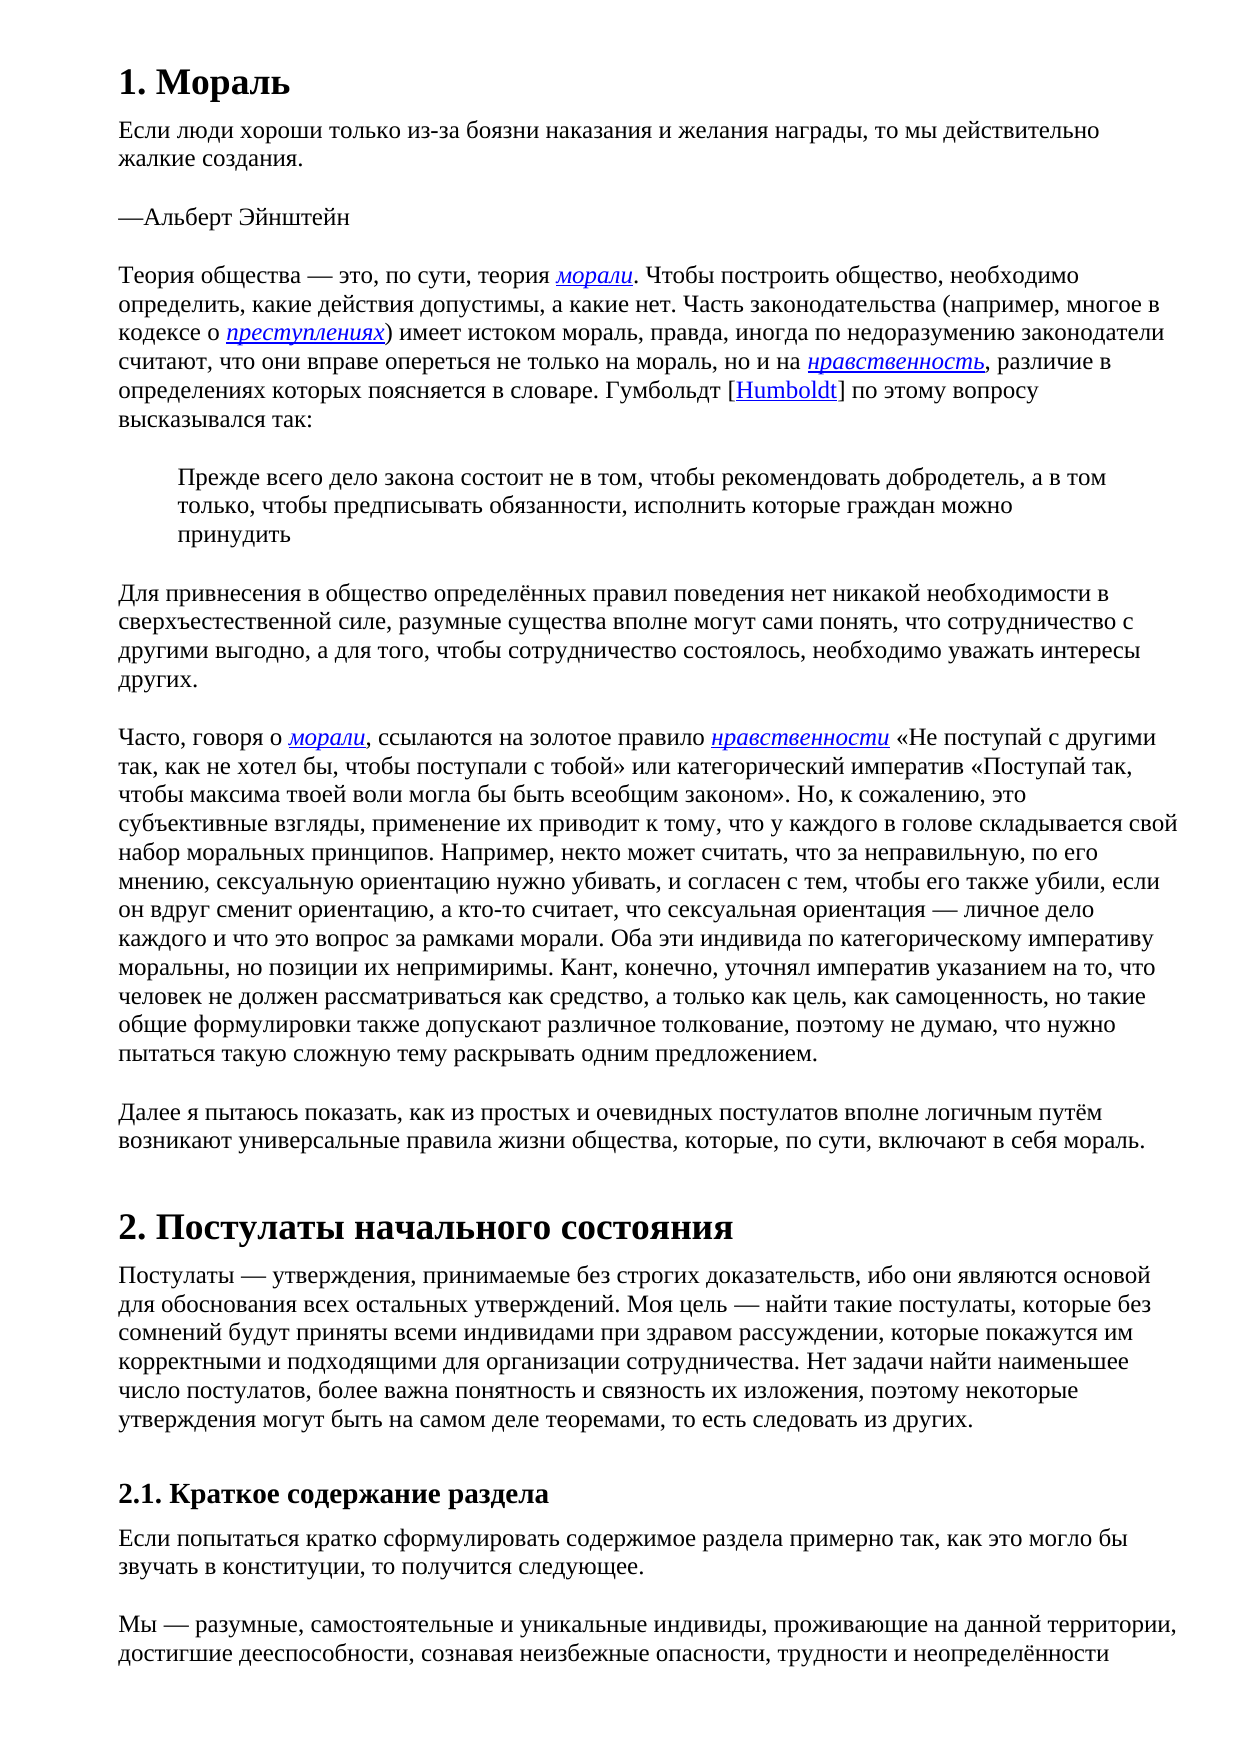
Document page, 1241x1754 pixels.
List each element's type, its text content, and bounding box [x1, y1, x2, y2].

text Мы — разумные, самостоятельные и уникальные индивиды, проживающие на данной территории, достигшие дееспособности, сознавая неизбежные опасности, трудности и неопределённости [118, 1609, 1181, 1667]
subtitle 2.1. Краткое содержание раздела [118, 1477, 1181, 1510]
text Прежде всего дело закона состоит не в том, чтобы рекомендовать добродетель, а в том только, чтобы предписывать обязанности, исполнить которые граждан можно принудить [177, 462, 1122, 548]
text Постулаты — утверждения, принимаемые без строгих доказательств, ибо они являются основой для обоснования всех остальных утверждений. Моя цель — найти такие постулаты, которые без сомнений будут приняты всеми индивидами при здравом рассуждении, которые покажутся им корректными и подходящими для организации сотрудничества. Нет задачи найти наименьшее число постулатов, более важна понятность и связность их изложения, поэтому некоторые утверждения могут быть на самом деле теоремами, то есть следовать из других. [118, 1260, 1181, 1432]
text Если люди хороши только из-за боязни наказания и желания награды, то мы действительно жалкие создания. [118, 115, 1181, 172]
text Часто, говоря о морали, ссылаются на золотое правило нравственности «Не поступай с другими так, как не хотел бы, чтобы поступали с тобой» или категорический императив «Поступай так, чтобы максима твоей воли могла бы быть всеобщим законом». Но, к сожалению, это субъективные взгляды, применение их приводит к тому, что у каждого в голове складывается свой набор моральных принципов. Например, некто может считать, что за неправильную, по его мнению, сексуальную ориентацию нужно убивать, и согласен с тем, чтобы его также убили, если он вдруг сменит ориентацию, а кто-то считает, что сексуальная ориентация — личное дело каждого и что это вопрос за рамками морали. Оба эти индивида по категорическому императиву моральны, но позиции их непримиримы. Кант, конечно, уточнял императив указанием на то, что человек не должен рассматриваться как средство, а только как цель, как самоценность, но такие общие формулировки также допускают различное толкование, поэтому не думаю, что нужно пытаться такую сложную тему раскрывать одним предложением. [118, 722, 1181, 1067]
text Для привнесения в общество определённых правил поведения нет никакой необходимости в сверхъестественной силе, разумные существа вполне могут сами понять, что сотрудничество с другими выгодно, а для того, чтобы сотрудничество состоялось, необходимо уважать интересы других. [118, 578, 1181, 693]
subtitle 1. Мораль [118, 59, 1181, 102]
text Если попытаться кратко сформулировать содержимое раздела примерно так, как это могло бы звучать в конституции, то получится следующее. [118, 1523, 1181, 1580]
text Теория общества — это, по сути, теория морали. Чтобы построить общество, необходимо определить, какие действия допустимы, а какие нет. Часть законодательства (например, многое в кодексе о преступлениях) имеет истоком мораль, правда, иногда по недоразумению законодатели считают, что они вправе опереться не только на мораль, но и на нравственность, различие в определениях которых поясняется в словаре. Гумбольдт [Humboldt] по этому вопросу высказывался так: [118, 260, 1181, 432]
text Далее я пытаюсь показать, как из простых и очевидных постулатов вполне логичным путём возникают универсальные правила жизни общества, которые, по сути, включают в себя мораль. [118, 1097, 1181, 1154]
subtitle 2. Постулаты начального состояния [118, 1204, 1181, 1247]
text —Альберт Эйнштейн [118, 202, 1181, 230]
